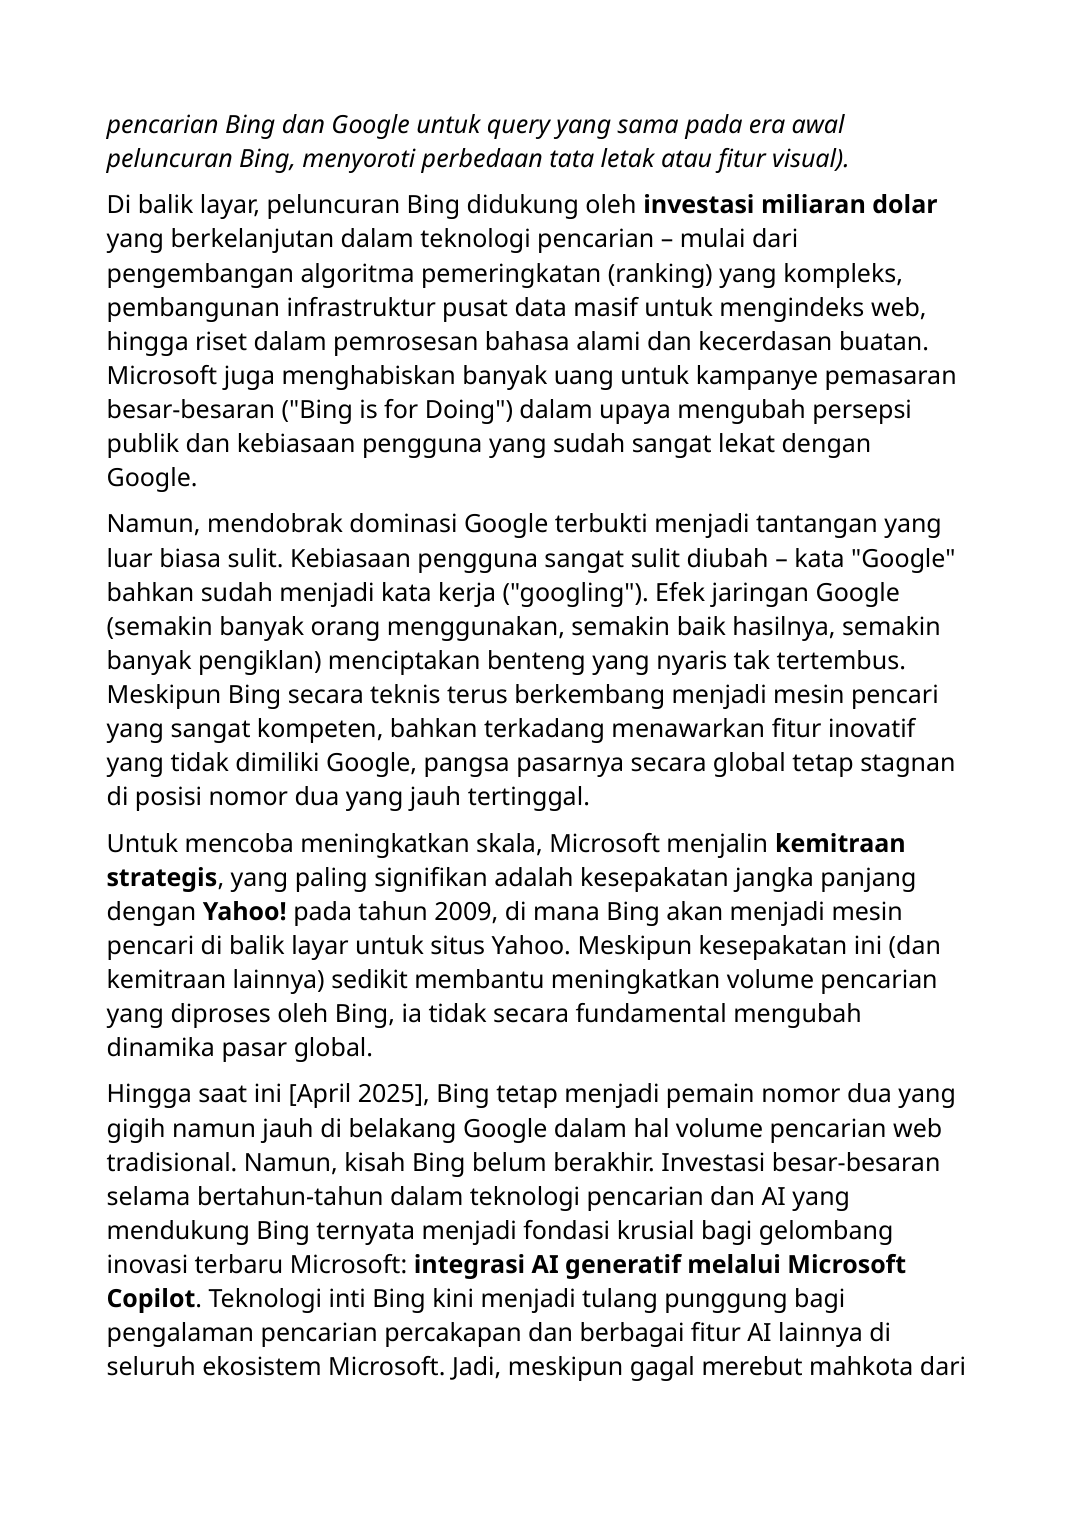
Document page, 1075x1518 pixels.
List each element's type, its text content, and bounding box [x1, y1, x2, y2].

text Untuk mencoba meningkatkan skala, Microsoft menjalin kemitraan strategis, yang paling signifikan adalah kesepakatan jangka panjang dengan Yahoo! pada tahun 2009, di mana Bing akan menjadi mesin pencari di balik layar untuk situs Yahoo. Meskipun kesepakatan ini (dan kemitraan lainnya) sedikit membantu meningkatkan volume pencarian yang diproses oleh Bing, ia tidak secara fundamental mengubah dinamika pasar global. [106, 825, 968, 1064]
text pencarian Bing dan Google untuk query yang sama pada era awal peluncuran Bing, menyoroti perbedaan tata letak atau fitur visual). [106, 106, 968, 174]
text Namun, mendobrak dominasi Google terbukti menjadi tantangan yang luar biasa sulit. Kebiasaan pengguna sangat sulit diubah – kata "Google" bahkan sudah menjadi kata kerja ("googling"). Efek jaringan Google (semakin banyak orang menggunakan, semakin baik hasilnya, semakin banyak pengiklan) menciptakan benteng yang nyaris tak tertembus. Meskipun Bing secara teknis terus berkembang menjadi mesin pencari yang sangat kompeten, bahkan terkadang menawarkan fitur inovatif yang tidak dimiliki Google, pangsa pasarnya secara global tetap stagnan di posisi nomor dua yang jauh tertinggal. [106, 506, 968, 813]
text Hingga saat ini [April 2025], Bing tetap menjadi pemain nomor dua yang gigih namun jauh di belakang Google dalam hal volume pencarian web tradisional. Namun, kisah Bing belum berakhir. Investasi besar-besaran selama bertahun-tahun dalam teknologi pencarian dan AI yang mendukung Bing ternyata menjadi fondasi krusial bagi gelombang inovasi terbaru Microsoft: integrasi AI generatif melalui Microsoft Copilot. Teknologi inti Bing kini menjadi tulang punggung bagi pengalaman pencarian percakapan dan berbagai fitur AI lainnya di seluruh ekosistem Microsoft. Jadi, meskipun gagal merebut mahkota dari [106, 1076, 968, 1383]
text Di balik layar, peluncuran Bing didukung oleh investasi miliaran dolar yang berkelanjutan dalam teknologi pencarian – mulai dari pengembangan algoritma pemeringkatan (ranking) yang kompleks, pembangunan infrastruktur pusat data masif untuk mengindeks web, hingga riset dalam pemrosesan bahasa alami dan kecerdasan buatan. Microsoft juga menghabiskan banyak uang untuk kampanye pemasaran besar-besaran ("Bing is for Doing") dalam upaya mengubah persepsi publik dan kebiasaan pengguna yang sudah sangat lekat dengan Google. [106, 187, 968, 494]
